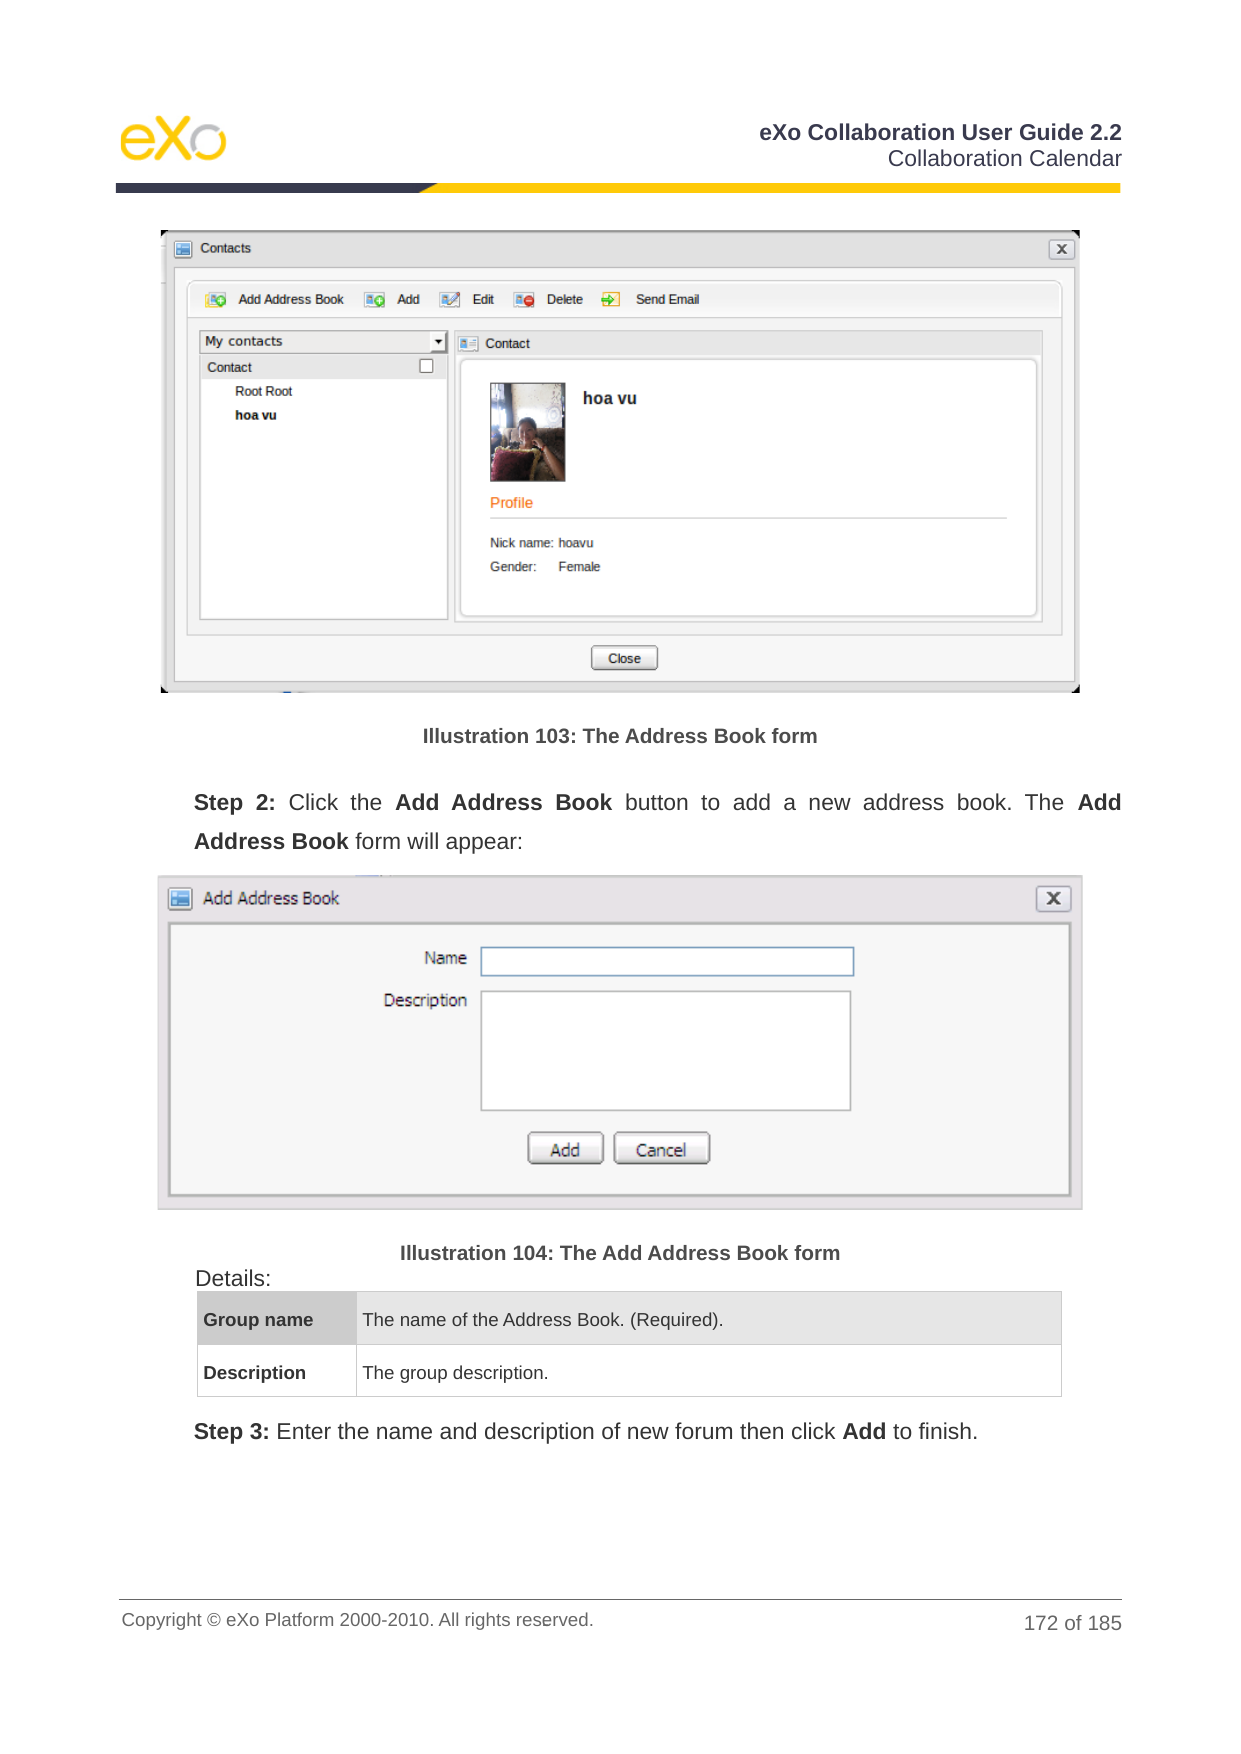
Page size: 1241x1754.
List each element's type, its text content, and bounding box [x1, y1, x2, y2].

picture [120, 115, 227, 161]
list Details: [157, 1238, 1122, 1291]
table_header Group name [198, 1292, 356, 1344]
picture [160, 230, 1080, 693]
table_header The name of the Address Book. (Required). [357, 1292, 1061, 1344]
list Step 3: Enter the name and description of new forum then click Add to finish. [156, 1418, 1122, 1444]
picture [115, 183, 1121, 193]
table_cell Description [198, 1345, 356, 1396]
list Illustration 104: The Add Address Book form [157, 1238, 1084, 1265]
list Step 2: Click the Add Address Book button to add a new address book. The Add Address Book form will appear: [156, 721, 1122, 854]
picture [157, 875, 1083, 1210]
list Illustration 103: The Address Book form [160, 721, 1081, 748]
table_cell The group description. [357, 1345, 1061, 1396]
